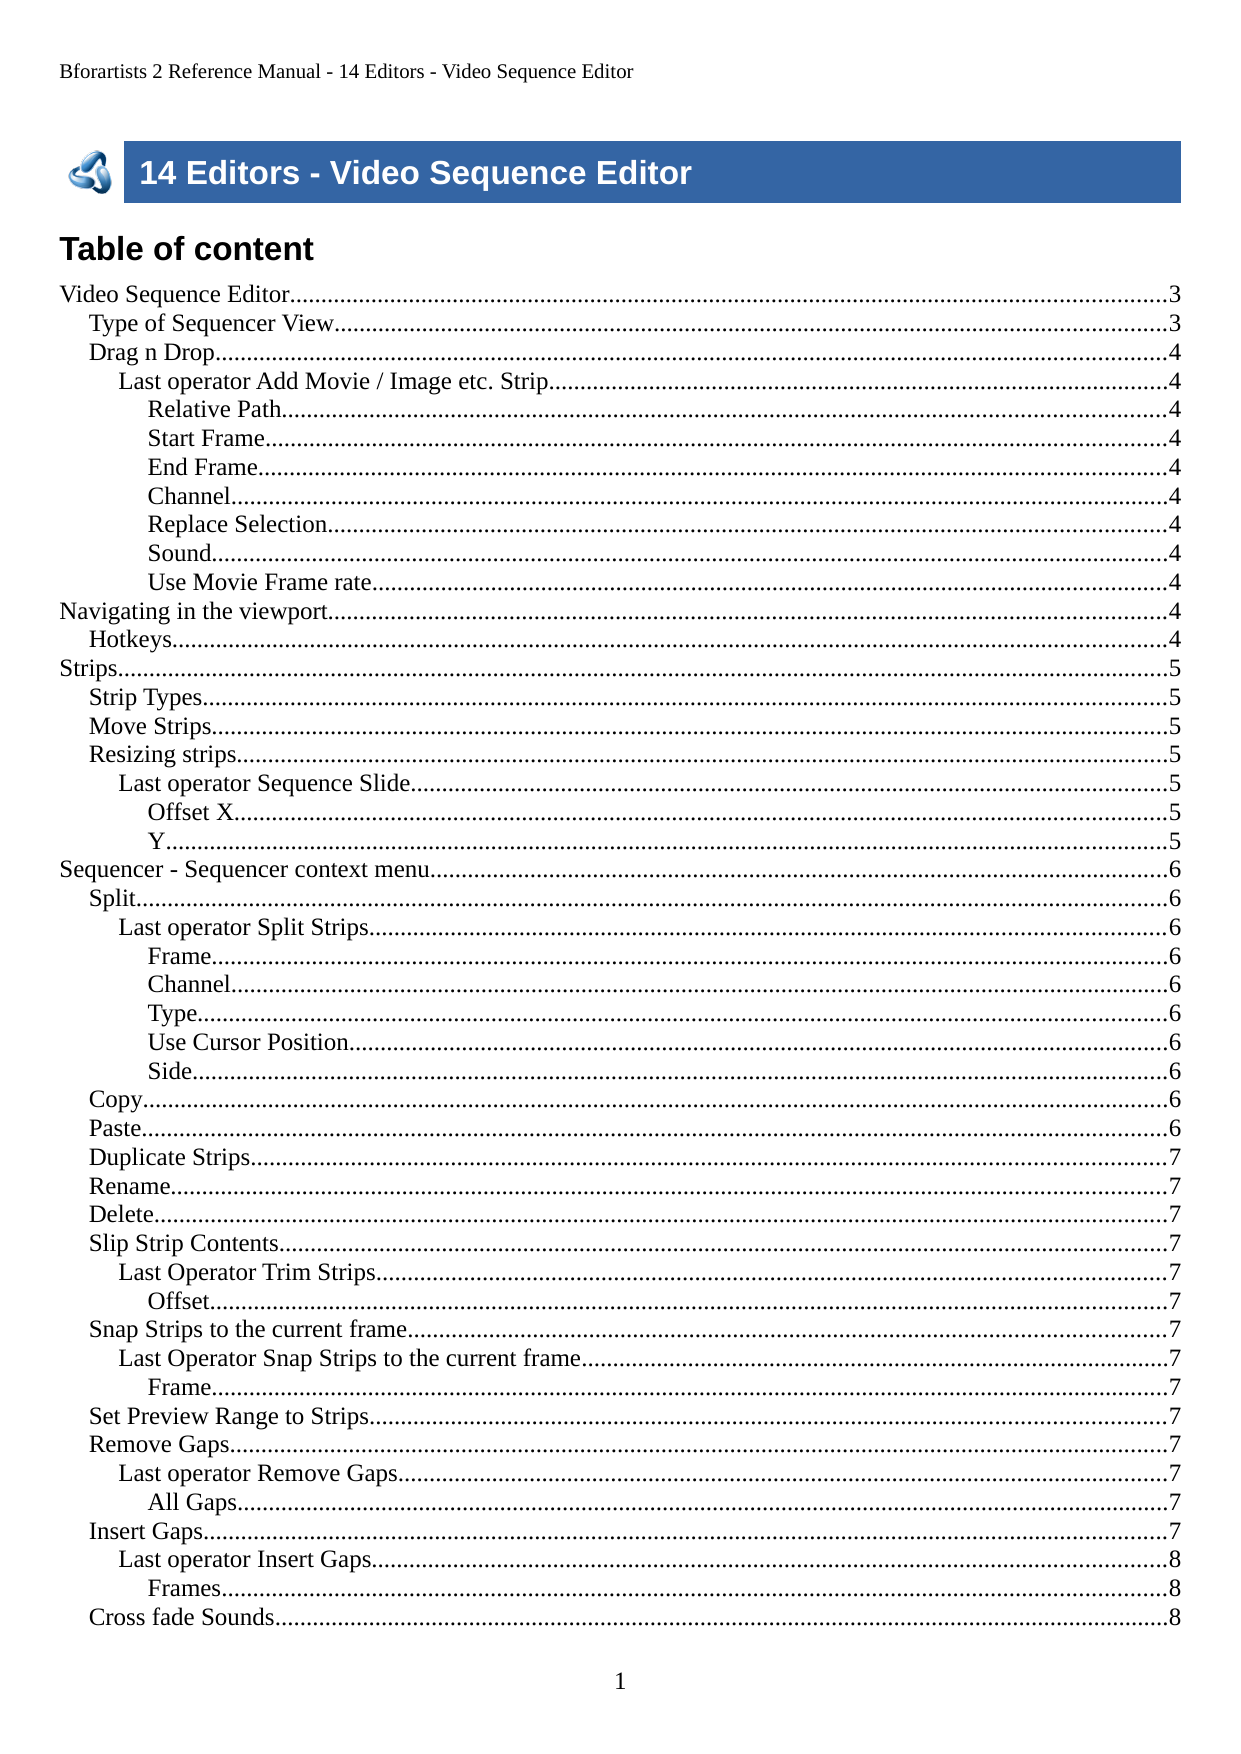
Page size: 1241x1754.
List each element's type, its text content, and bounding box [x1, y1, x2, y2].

subtitle Table of content [59, 228, 1181, 267]
text Last operator Sequence Slide 5 [118, 768, 1181, 797]
text Type of Sequencer View 3 [88, 308, 1181, 337]
text Replace Selection 4 [147, 509, 1181, 538]
text Last operator Insert Gaps 8 [118, 1544, 1181, 1573]
text Resizing strips 5 [88, 739, 1181, 768]
text Copy 6 [88, 1084, 1181, 1113]
text Sequencer - Sequencer context menu 6 [59, 854, 1181, 883]
text Set Preview Range to Strips 7 [88, 1401, 1181, 1429]
text Last Operator Trim Strips 7 [118, 1257, 1181, 1286]
text Cross fade Sounds 8 [88, 1602, 1181, 1631]
text Slip Strip Contents 7 [88, 1228, 1181, 1257]
table_header [59, 141, 124, 203]
text Type 6 [147, 998, 1181, 1027]
text Paste 6 [88, 1113, 1181, 1142]
text Last operator Split Strips 6 [118, 912, 1181, 941]
text Hotkeys 4 [88, 624, 1181, 653]
text Y 5 [147, 826, 1181, 854]
text Start Frame 4 [147, 423, 1181, 452]
text Use Movie Frame rate 4 [147, 567, 1181, 596]
text Last operator Add Movie / Image etc. Strip 4 [118, 366, 1181, 394]
text Offset 7 [147, 1286, 1181, 1314]
text Relative Path 4 [147, 394, 1181, 423]
text Snap Strips to the current frame 7 [88, 1314, 1181, 1343]
text Insert Gaps 7 [88, 1516, 1181, 1544]
text Last operator Remove Gaps 7 [118, 1458, 1181, 1487]
text Navigating in the viewport 4 [59, 596, 1181, 624]
text Offset X 5 [147, 797, 1181, 826]
text Duplicate Strips 7 [88, 1142, 1181, 1171]
text Drag n Drop 4 [88, 337, 1181, 366]
text Strip Types 5 [88, 682, 1181, 711]
text Delete 7 [88, 1199, 1181, 1228]
text Channel 6 [147, 969, 1181, 998]
text Strips 5 [59, 653, 1181, 682]
table_header 14 Editors - Video Sequence Editor [124, 141, 1181, 203]
picture [65, 147, 114, 197]
text Sound 4 [147, 538, 1181, 567]
text Side 6 [147, 1056, 1181, 1084]
text Use Cursor Position 6 [147, 1027, 1181, 1056]
text Rename 7 [88, 1171, 1181, 1199]
text Channel 4 [147, 481, 1181, 509]
text Frame 6 [147, 941, 1181, 969]
text Frames 8 [147, 1573, 1181, 1602]
text Frame 7 [147, 1372, 1181, 1401]
text All Gaps 7 [147, 1487, 1181, 1516]
text Video Sequence Editor 3 [59, 279, 1181, 308]
text End Frame 4 [147, 452, 1181, 481]
text Remove Gaps 7 [88, 1429, 1181, 1458]
text Split 6 [88, 883, 1181, 912]
text Move Strips 5 [88, 711, 1181, 739]
text Last Operator Snap Strips to the current frame 7 [118, 1343, 1181, 1372]
